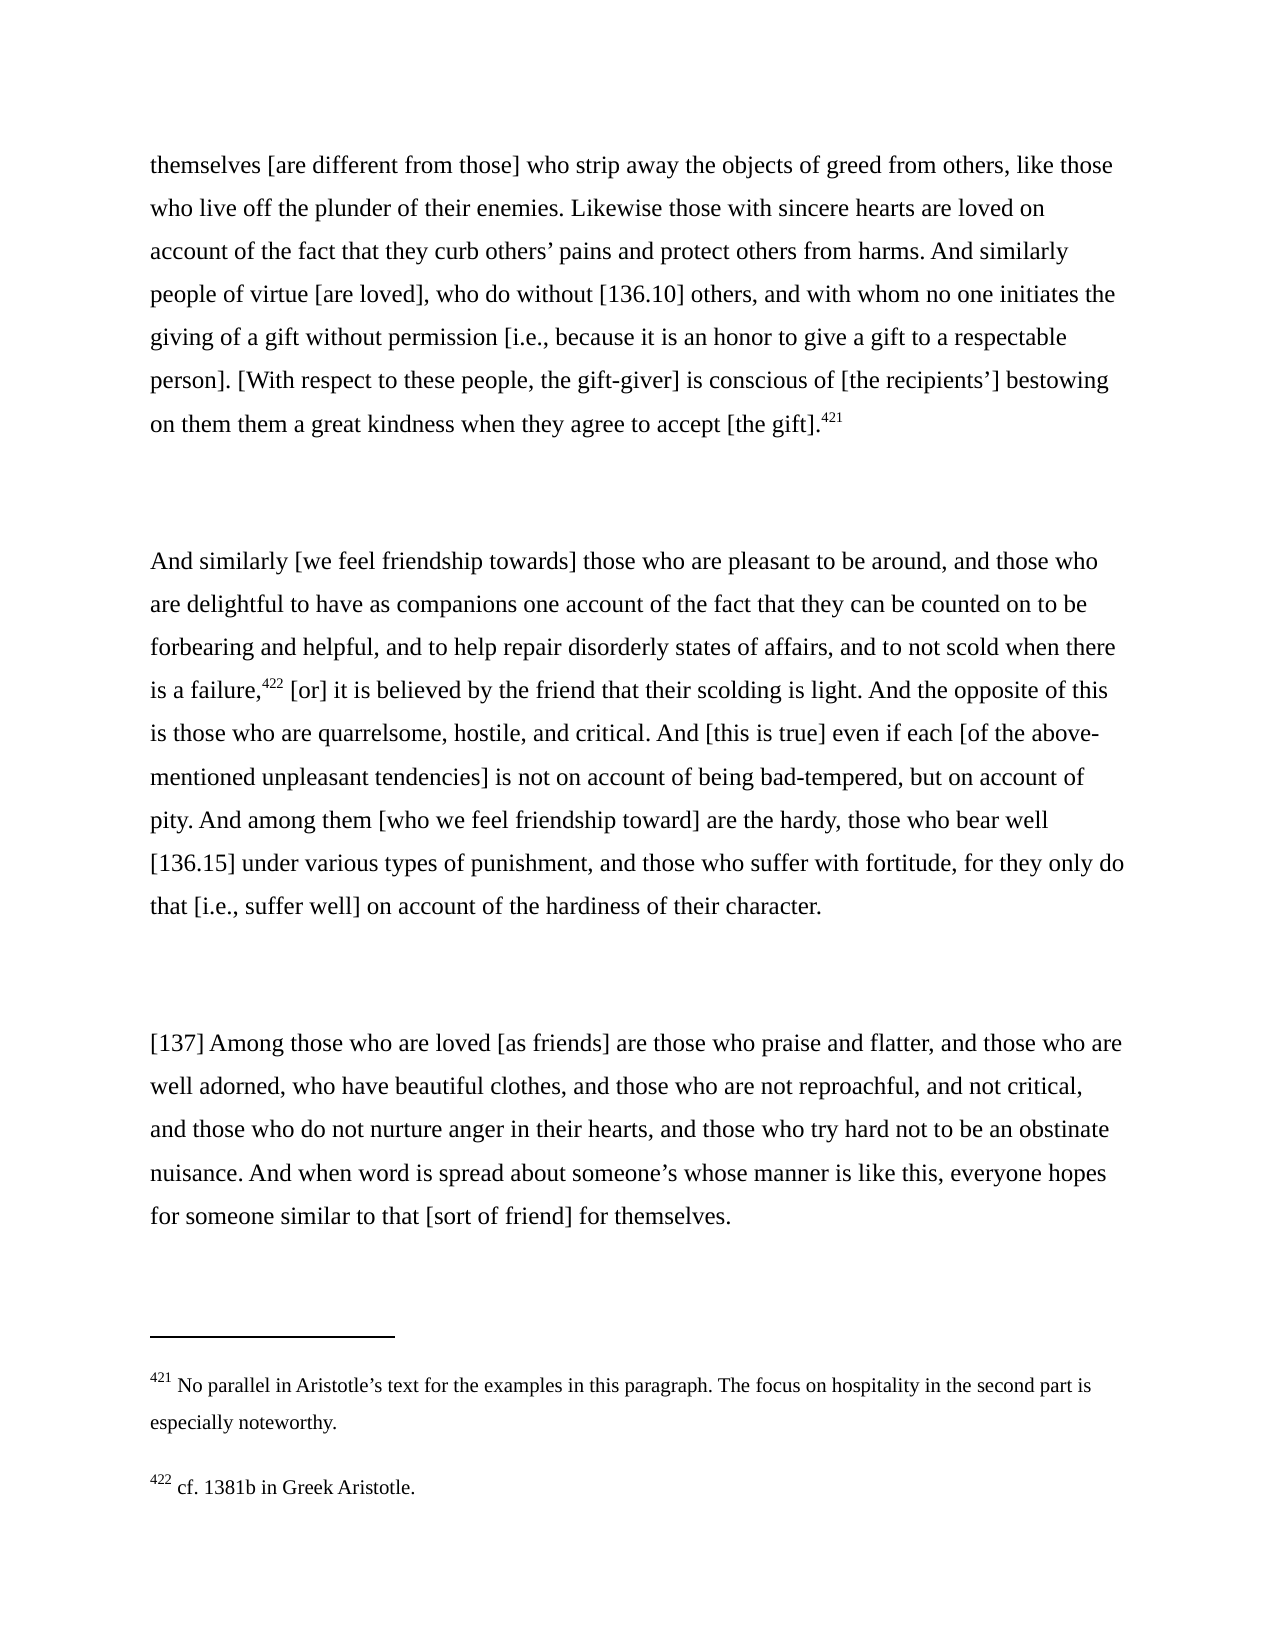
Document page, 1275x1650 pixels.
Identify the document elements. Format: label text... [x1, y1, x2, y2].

text [137] Among those who are loved [as friends] are those who praise and flatter, and those who are well adorned, who have beautiful clothes, and those who are not reproachful, and not critical, and those who do not nurture anger in their hearts, and those who try hard not to be an obstinate nuisance. And when word is spread about someone’s whose manner is like this, everyone hopes for someone similar to that [sort of friend] for themselves. [150, 1028, 1125, 1229]
text themselves [are different from those] who strip away the objects of greed from others, like those who live off the plunder of their enemies. Likewise those with sincere hearts are loved on account of the fact that they curb others’ pains and protect others from harms. And similarly people of virtue [are loved], who do without [136.10] others, and with whom no one initiates the giving of a gift without permission [i.e., because it is an honor to give a gift to a respectable person]. [With respect to these people, the gift-giver] is conscious of [the recipients’] bestowing on them them a great kindness when they agree to accept [the gift]. [150, 150, 1125, 437]
text No parallel in Aristotle’s text for the examples in this paragraph. The focus on hospitality in the second part is especially noteworthy. [150, 1369, 1125, 1434]
text cf. 1381b in Greek Aristotle. [150, 1471, 1125, 1500]
text And similarly [we feel friendship towards] those who are pleasant to be around, and those who are delightful to have as companions one account of the fact that they can be counted on to be forbearing and helpful, and to help repair disorderly states of affairs, and to not scold when there is a failure, [or] it is believed by the friend that their scolding is light. And the opposite of this is those who are quarrelsome, hostile, and critical. And [this is true] even if each [of the above-mentioned unpleasant tendencies] is not on account of being bad-tempered, but on account of pity. And among them [who we feel friendship toward] are the hardy, those who bear well [136.15] under various types of punishment, and those who suffer with fortitude, for they only do that [i.e., suffer well] on account of the hardiness of their character. [150, 546, 1125, 920]
